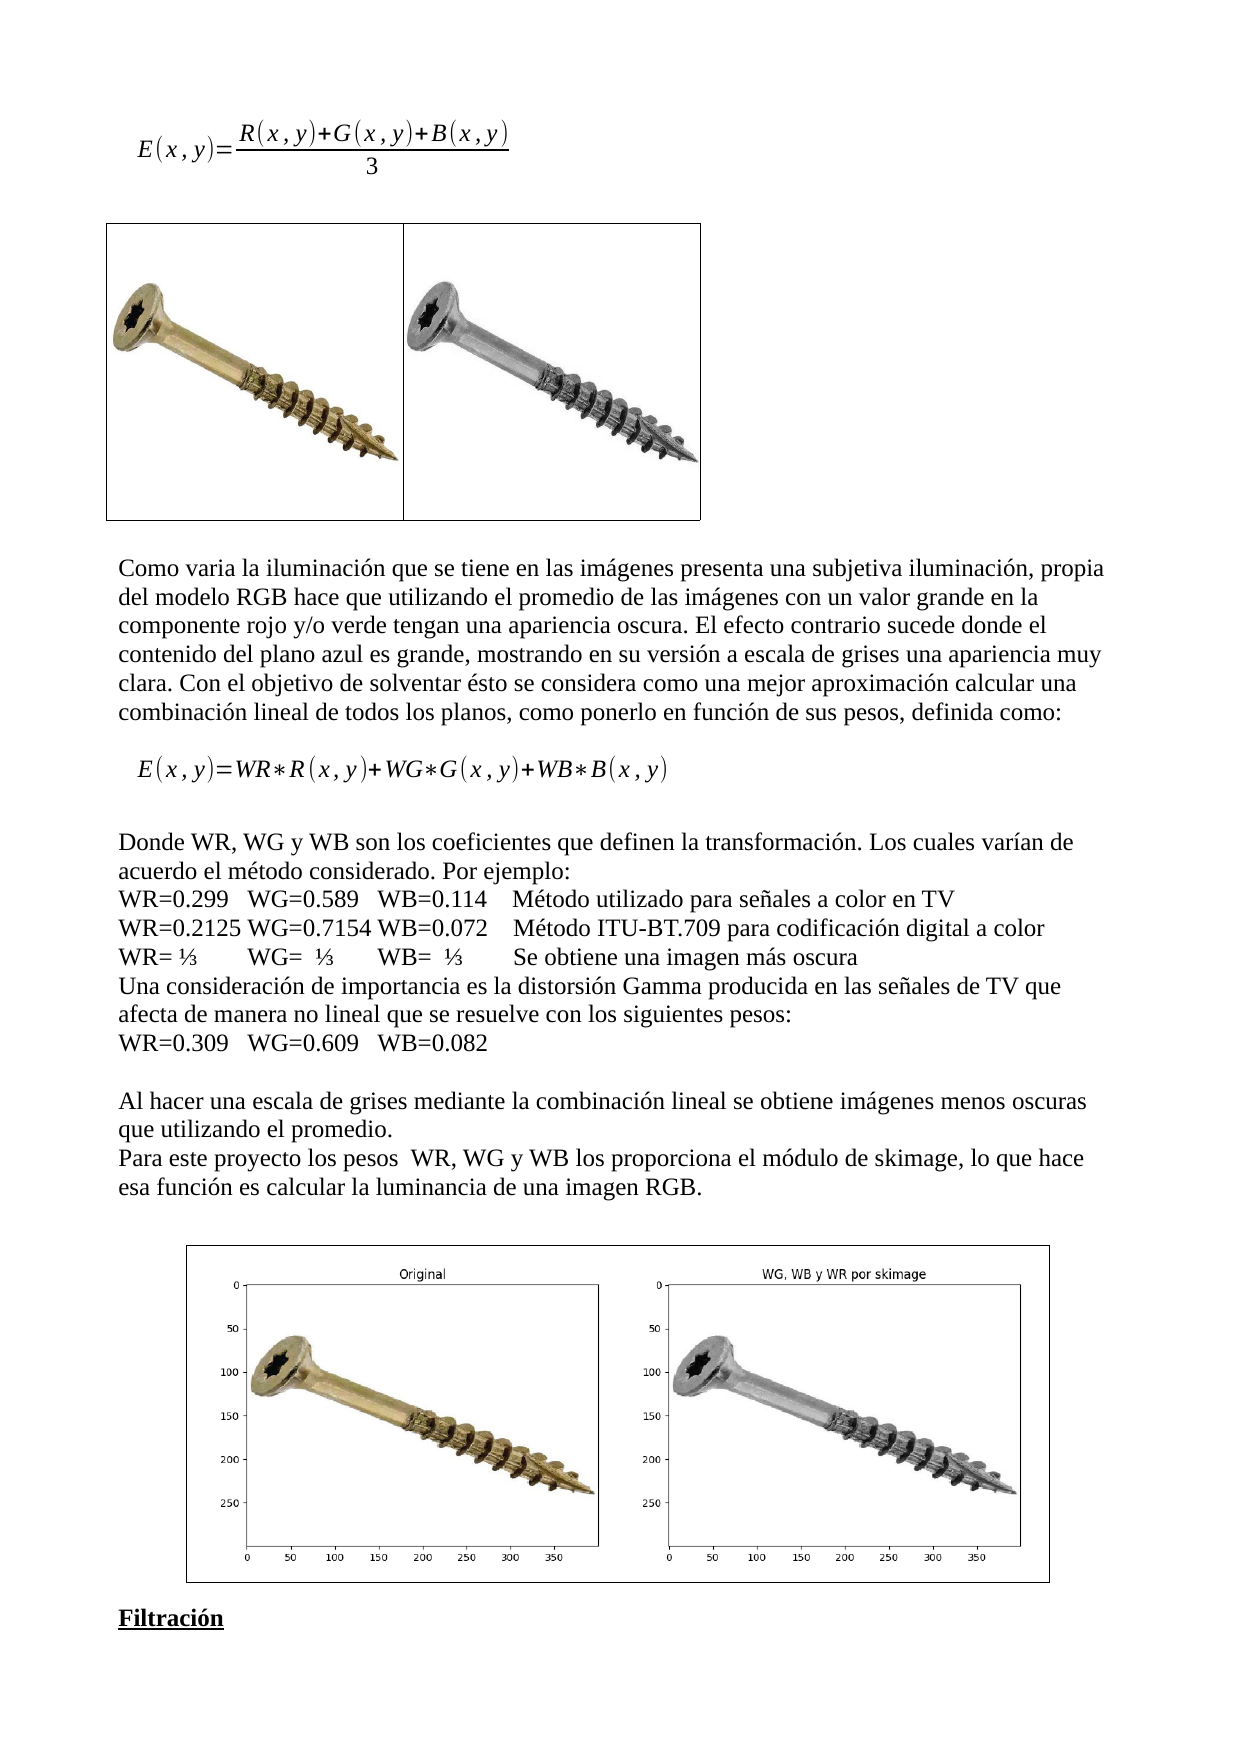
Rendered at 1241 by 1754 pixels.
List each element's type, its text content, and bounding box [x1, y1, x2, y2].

text WR=0.309 WG=0.609 WB=0.082 [118, 1028, 1122, 1057]
text Para este proyecto los pesos WR, WG y WB los proporciona el módulo de skimage, lo que hace esa función es calcular la luminancia de una imagen RGB. [118, 1143, 1122, 1201]
text Filtración [118, 1603, 1122, 1632]
picture [189, 1247, 1046, 1580]
picture [404, 224, 700, 520]
text Como varia la iluminación que se tiene en las imágenes presenta una subjetiva iluminación, propia del modelo RGB hace que utilizando el promedio de las imágenes con un valor grande en la componente rojo y/o verde tengan una apariencia oscura. El efecto contrario sucede donde el contenido del plano azul es grande, mostrando en su versión a escala de grises una apariencia muy clara. Con el objetivo de solventar ésto se considera como una mejor aproximación calcular una combinación lineal de todos los planos, como ponerlo en función de sus pesos, definida como: [118, 553, 1122, 726]
text Donde WR, WG y WB son los coeficientes que definen la transformación. Los cuales varían de acuerdo el método considerado. Por ejemplo: [118, 827, 1122, 884]
text WR= ⅓ WG= ⅓ WB= ⅓ Se obtiene una imagen más oscura [118, 942, 1122, 971]
text WR=0.299 WG=0.589 WB=0.114 Método utilizado para señales a color en TV [118, 884, 1122, 913]
text Al hacer una escala de grises mediante la combinación lineal se obtiene imágenes menos oscuras que utilizando el promedio. [118, 1086, 1122, 1143]
text Una consideración de importancia es la distorsión Gamma producida en las señales de TV que afecta de manera no lineal que se resuelve con los siguientes pesos: [118, 971, 1122, 1028]
text WR=0.2125 WG=0.7154 WB=0.072 Método ITU-BT.709 para codificación digital a color [118, 913, 1122, 942]
picture [109, 226, 401, 518]
